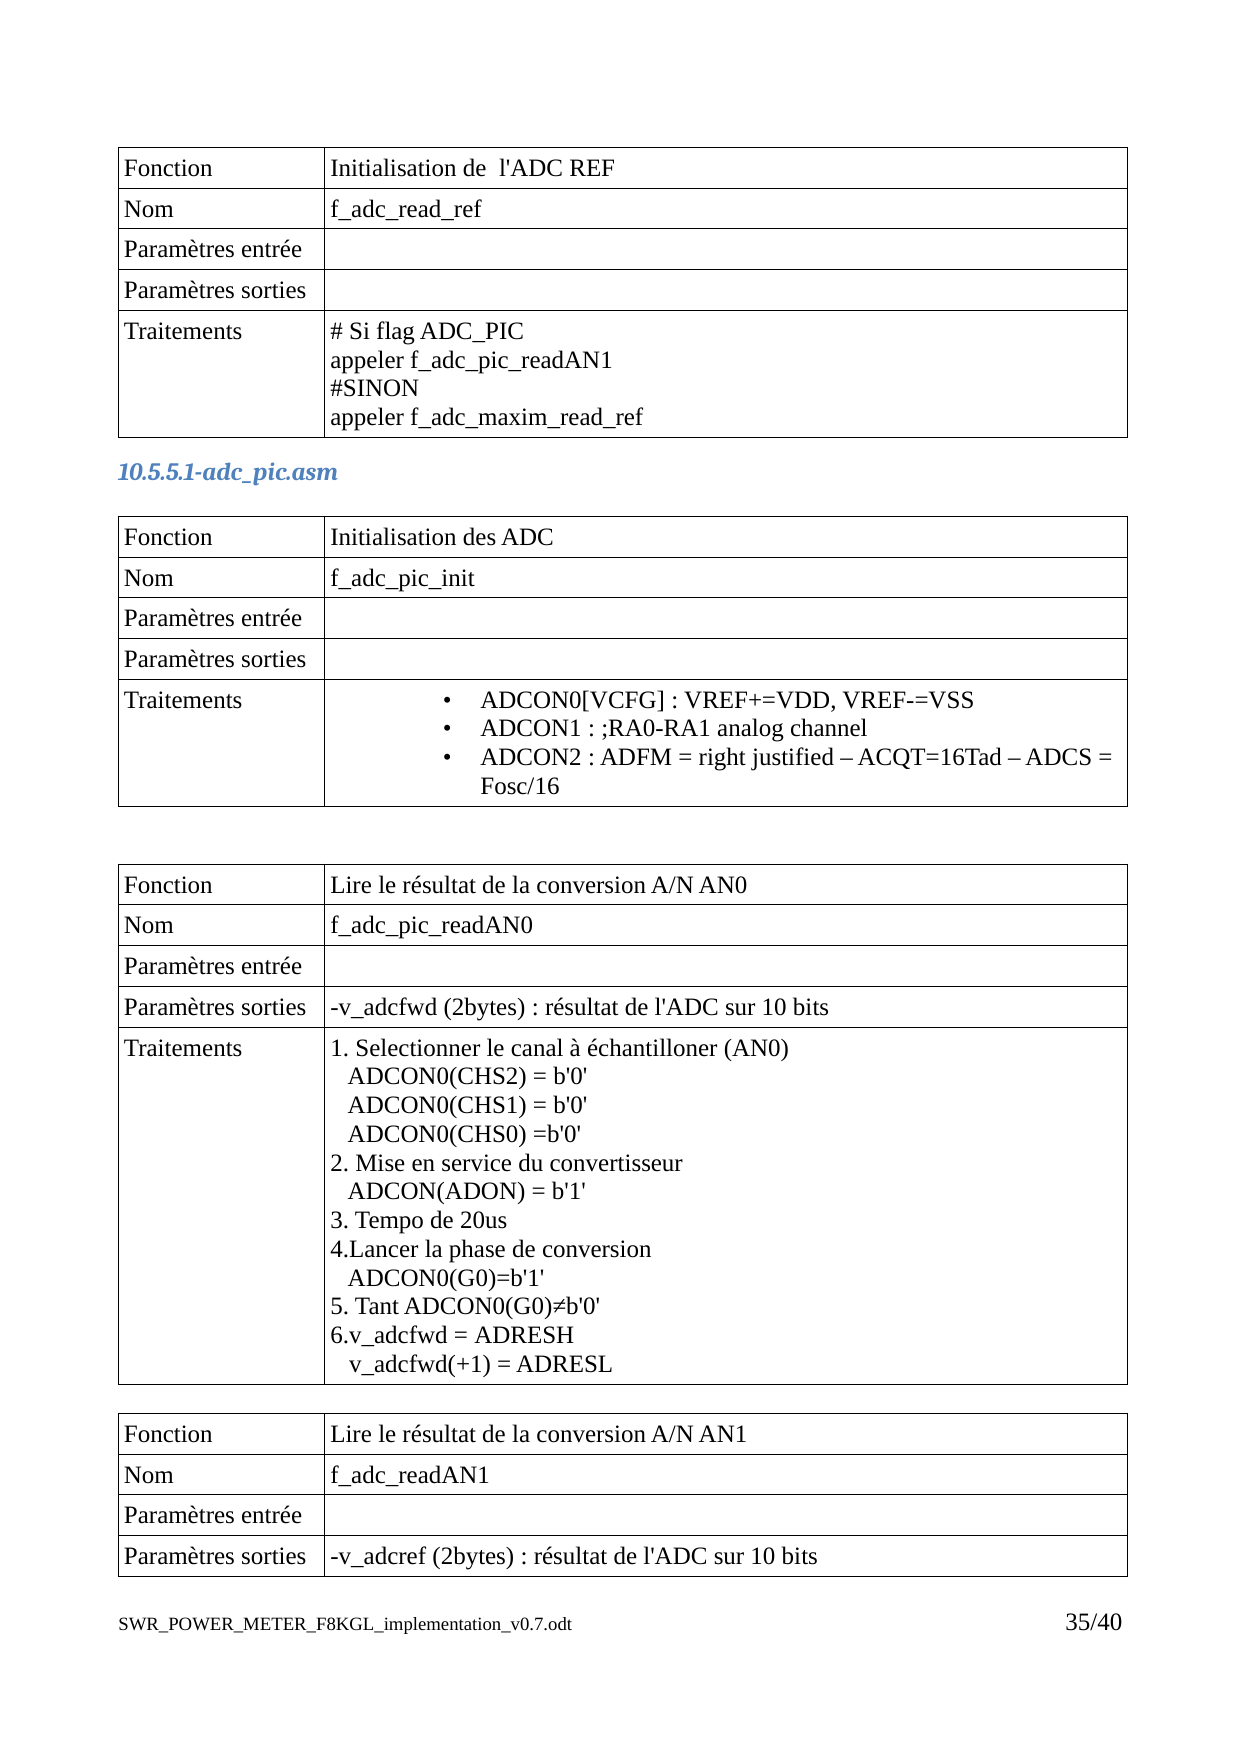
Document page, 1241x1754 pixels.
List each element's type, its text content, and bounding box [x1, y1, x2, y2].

table_cell 1. Selectionner le canal à échantilloner (AN0) ADCON0(CHS2) = b'0' ADCON0(CHS1) = b'0' ADCON0(CHS0) =b'0' 2. Mise en service du convertisseur ADCON(ADON) = b'1' 3. Tempo de 20us 4.Lancer la phase de conversion ADCON0(G0)=b'1' 5. Tant ADCON0(G0)≠b'0' 6.v_adcfwd = ADRESH v_adcfwd(+1) = ADRESL [325, 1028, 1127, 1383]
table_header Lire le résultat de la conversion A/N AN0 [325, 865, 1127, 904]
table_cell Traitements [119, 680, 324, 806]
table_cell f_adc_pic_init [325, 558, 1127, 597]
table_cell # Si flag ADC_PIC appeler f_adc_pic_readAN1 #SINON appeler f_adc_maxim_read_ref [325, 311, 1127, 437]
table_header Lire le résultat de la conversion A/N AN1 [325, 1414, 1127, 1453]
table_header Fonction [119, 148, 324, 188]
table_cell Paramètres entrée [119, 1495, 324, 1535]
table_cell Nom [119, 189, 324, 228]
table_cell Nom [119, 905, 324, 945]
table_cell -v_adcref (2bytes) : résultat de l'ADC sur 10 bits [325, 1536, 1127, 1576]
table_cell -v_adcfwd (2bytes) : résultat de l'ADC sur 10 bits [325, 987, 1127, 1026]
table_cell Nom [119, 1455, 324, 1494]
table_header Fonction [119, 517, 324, 556]
table_header Fonction [119, 1414, 324, 1453]
table_cell f_adc_readAN1 [325, 1455, 1127, 1494]
table_header Initialisation de l'ADC REF [325, 148, 1127, 188]
table_cell [325, 639, 1127, 678]
table_cell Traitements [119, 311, 324, 437]
table_cell [325, 229, 1127, 269]
table_cell f_adc_pic_readAN0 [325, 905, 1127, 945]
table_cell Paramètres entrée [119, 598, 324, 638]
table_cell [325, 270, 1127, 310]
table_cell Paramètres sorties [119, 1536, 324, 1576]
table_cell Nom [119, 558, 324, 597]
table_cell Paramètres entrée [119, 229, 324, 269]
table_cell Paramètres sorties [119, 987, 324, 1026]
subtitle 10.5.5.1-adc_pic.asm [118, 458, 1122, 487]
table_header Fonction [119, 865, 324, 904]
table_cell Paramètres entrée [119, 946, 324, 986]
table_header Initialisation des ADC [325, 517, 1127, 556]
table_cell Traitements [119, 1028, 324, 1383]
table_cell [325, 946, 1127, 986]
table_cell [325, 598, 1127, 638]
table_cell ADCON0[VCFG] : VREF+=VDD, VREF-=VSS ADCON1 : ;RA0-RA1 analog channel ADCON2 : ADFM = right justified – ACQT=16Tad – ADCS = Fosc/16 [325, 680, 1127, 806]
table_cell Paramètres sorties [119, 639, 324, 678]
table_cell [325, 1495, 1127, 1535]
table_cell f_adc_read_ref [325, 189, 1127, 228]
table_cell Paramètres sorties [119, 270, 324, 310]
